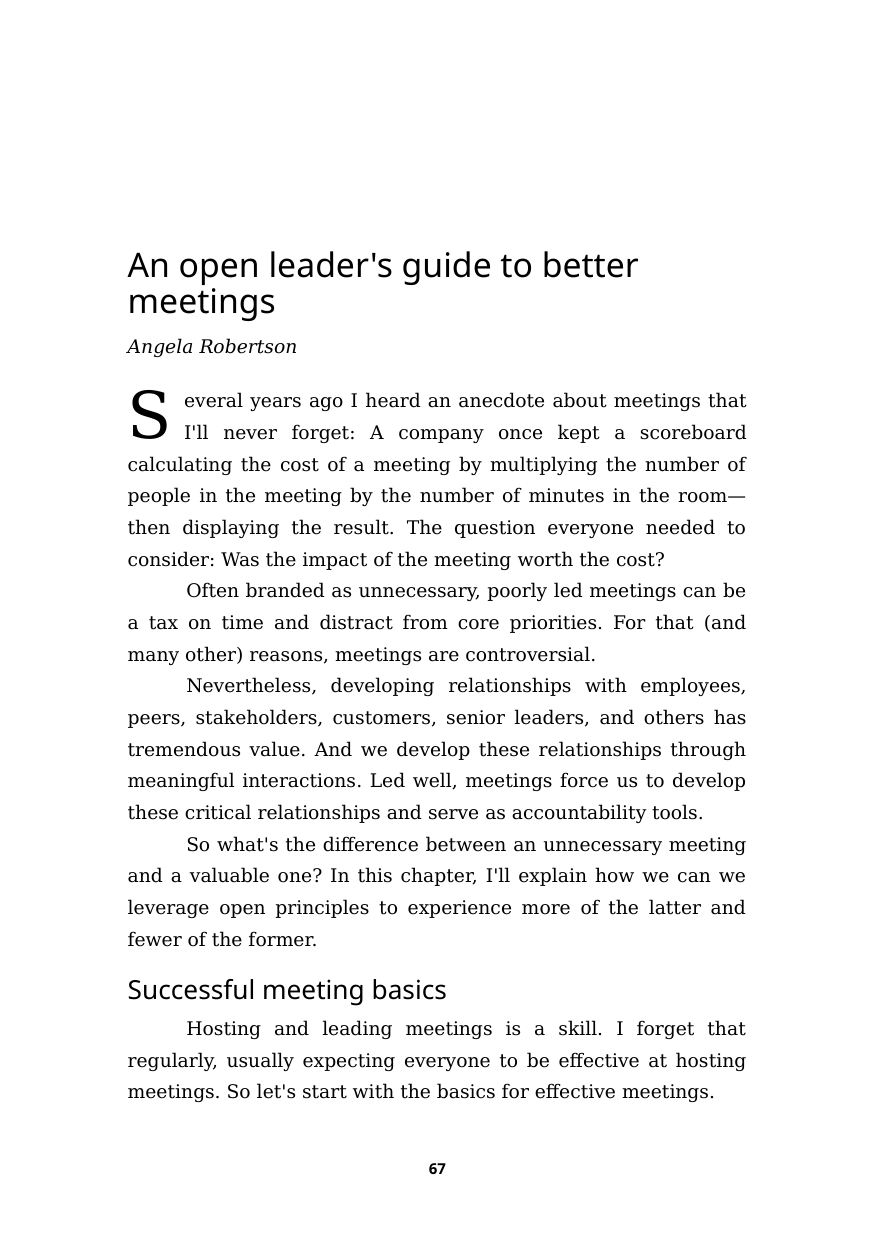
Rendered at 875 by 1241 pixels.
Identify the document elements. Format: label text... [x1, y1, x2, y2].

subtitle An open leader's guide to better meetings [127, 246, 747, 324]
text Several years ago I heard an anecdote about meetings that I'll never forget: A company once kept a scoreboard calculating the cost of a meeting by multiplying the number of people in the meeting by the number of minutes in the room—then displaying the result. The question everyone needed to consider: Was the impact of the meeting worth the cost? [127, 391, 747, 571]
text So what's the difference between an unnecessary meeting and a valuable one? In this chapter, I'll explain how we can we leverage open principles to experience more of the latter and fewer of the former. [127, 834, 747, 951]
text Nevertheless, developing relationships with employees, peers, stakeholders, customers, senior leaders, and others has tremendous value. And we develop these relationships through meaningful interactions. Led well, meetings force us to develop these critical relationships and serve as accountability tools. [127, 676, 747, 824]
subtitle Successful meeting basics [127, 975, 747, 1005]
text Often branded as unnecessary, poorly led meetings can be a tax on time and distract from core priorities. For that (and many other) reasons, meetings are controversial. [127, 581, 747, 666]
text Angela Robertson [127, 336, 747, 358]
text Hosting and leading meetings is a skill. I forget that regularly, usually expecting everyone to be effective at hosting meetings. So let's start with the basics for effective meetings. [127, 1018, 747, 1103]
